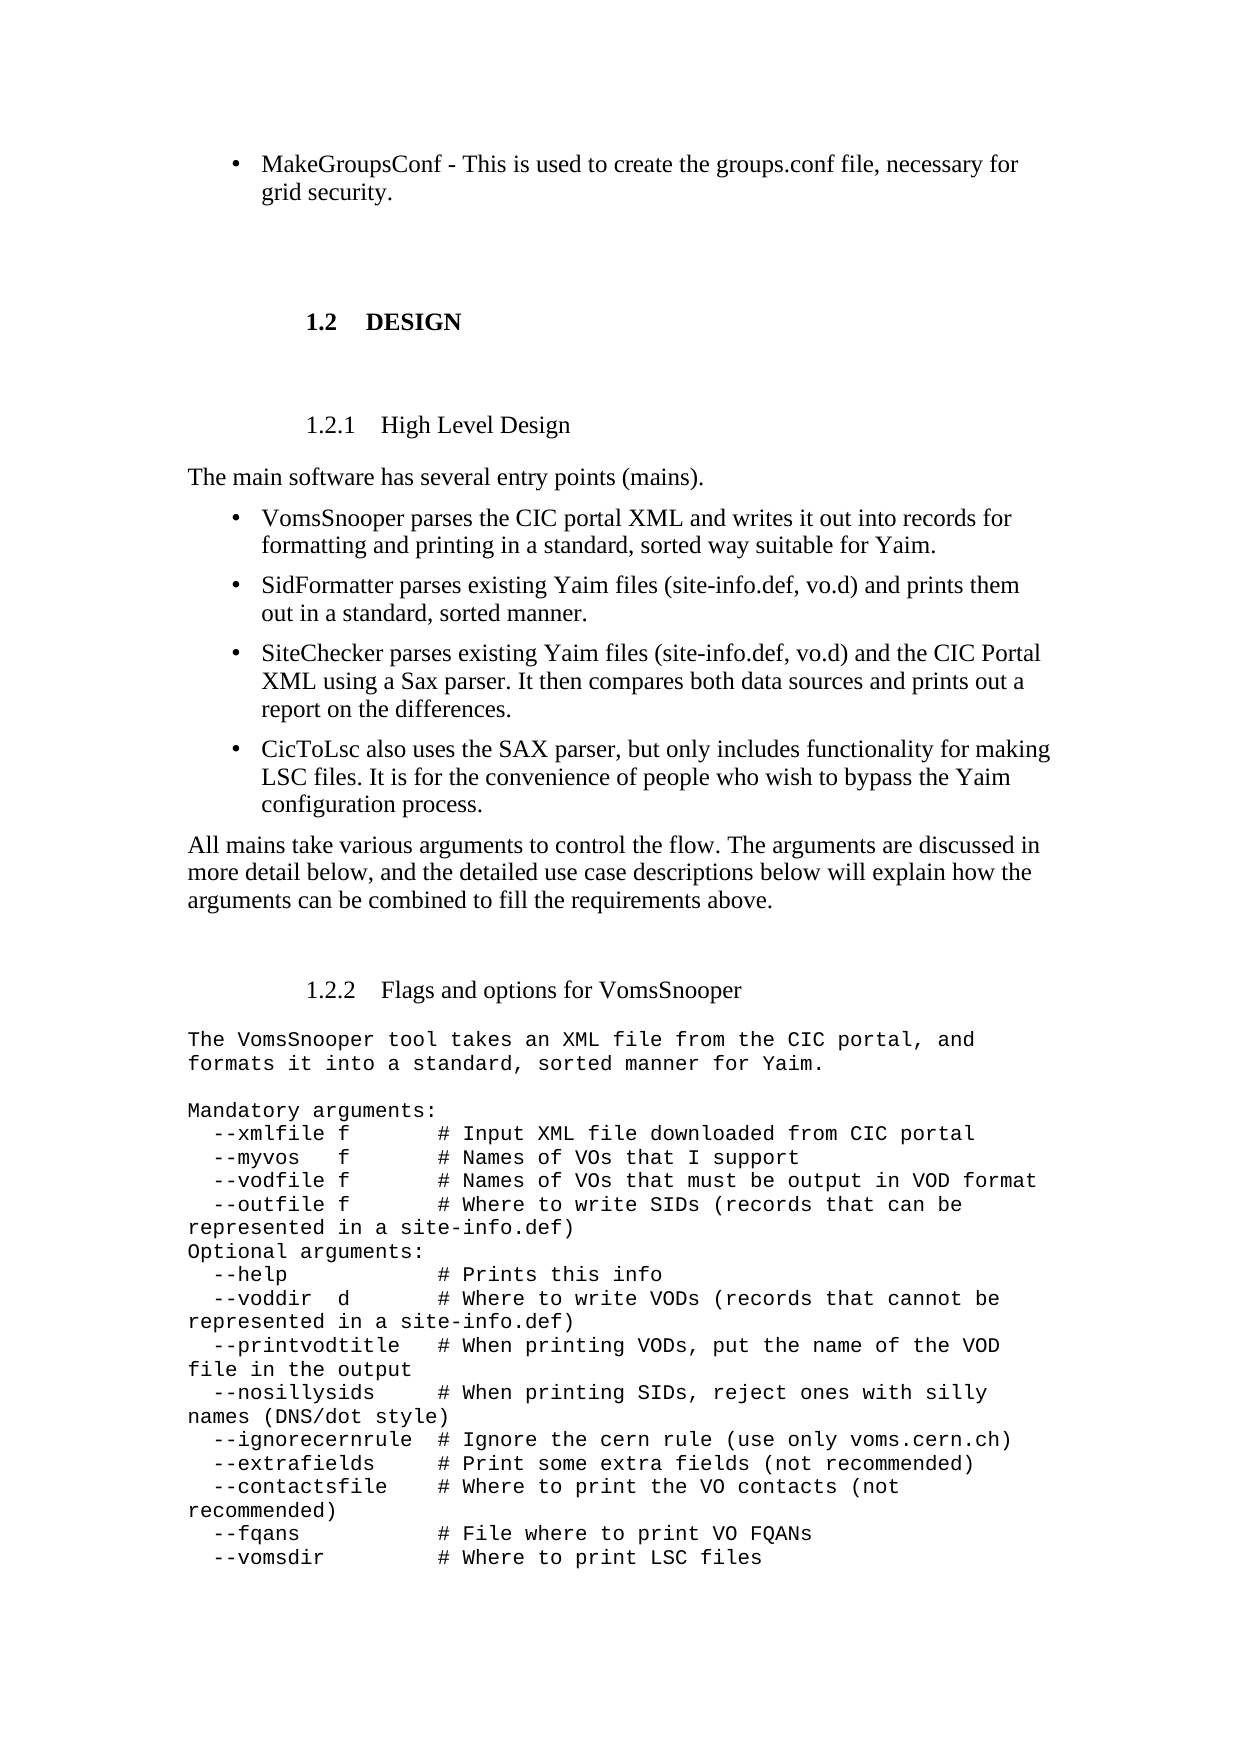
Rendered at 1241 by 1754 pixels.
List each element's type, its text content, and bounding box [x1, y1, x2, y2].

text Mandatory arguments: [187, 1100, 1053, 1123]
list VomsSnooper parses the CIC portal XML and writes it out into records for formatting and printing in a standard, sorted way suitable for Yaim. [232, 504, 1053, 559]
text The main software has several entry points (mains). [187, 463, 1053, 491]
text --outfile f # Where to write SIDs (records that can be represented in a site-info.def) [187, 1194, 1053, 1241]
subtitle High Level Design [306, 411, 934, 438]
list SidFormatter parses existing Yaim files (site-info.def, vo.d) and prints them out in a standard, sorted manner. [232, 572, 1053, 627]
text --ignorecernrule # Ignore the cern rule (use only voms.cern.ch) [187, 1429, 1053, 1453]
text --printvodtitle # When printing VODs, put the name of the VOD file in the output [187, 1335, 1053, 1382]
text formats it into a standard, sorted manner for Yaim. [187, 1053, 1053, 1076]
text --nosillysids # When printing SIDs, reject ones with silly names (DNS/dot style) [187, 1382, 1053, 1429]
text --help # Prints this info [187, 1264, 1053, 1288]
list MakeGroupsConf - This is used to create the groups.conf file, necessary for grid security. [232, 150, 1053, 205]
text --fqans # File where to print VO FQANs [187, 1523, 1053, 1547]
text --contactsfile # Where to print the VO contacts (not recommended) [187, 1476, 1053, 1523]
subtitle DESIGN [306, 308, 934, 336]
text --extrafields # Print some extra fields (not recommended) [187, 1453, 1053, 1476]
text --xmlfile f # Input XML file downloaded from CIC portal [187, 1123, 1053, 1147]
text All mains take various arguments to control the flow. The arguments are discussed in more detail below, and the detailed use case descriptions below will explain how the arguments can be combined to fill the requirements above. [187, 831, 1053, 914]
text --voddir d # Where to write VODs (records that cannot be represented in a site-info.def) [187, 1288, 1053, 1335]
text Optional arguments: [187, 1241, 1053, 1264]
list CicToLsc also uses the SAX parser, but only includes functionality for making LSC files. It is for the convenience of people who wish to bypass the Yaim configuration process. [232, 735, 1053, 818]
text The VomsSnooper tool takes an XML file from the CIC portal, and [187, 1029, 1053, 1053]
text --vodfile f # Names of VOs that must be output in VOD format [187, 1170, 1053, 1194]
subtitle Flags and options for VomsSnooper [306, 976, 934, 1004]
text --myvos f # Names of VOs that I support [187, 1147, 1053, 1170]
list SiteChecker parses existing Yaim files (site-info.def, vo.d) and the CIC Portal XML using a Sax parser. It then compares both data sources and prints out a report on the differences. [232, 639, 1053, 723]
text --vomsdir # Where to print LSC files [187, 1547, 1053, 1571]
